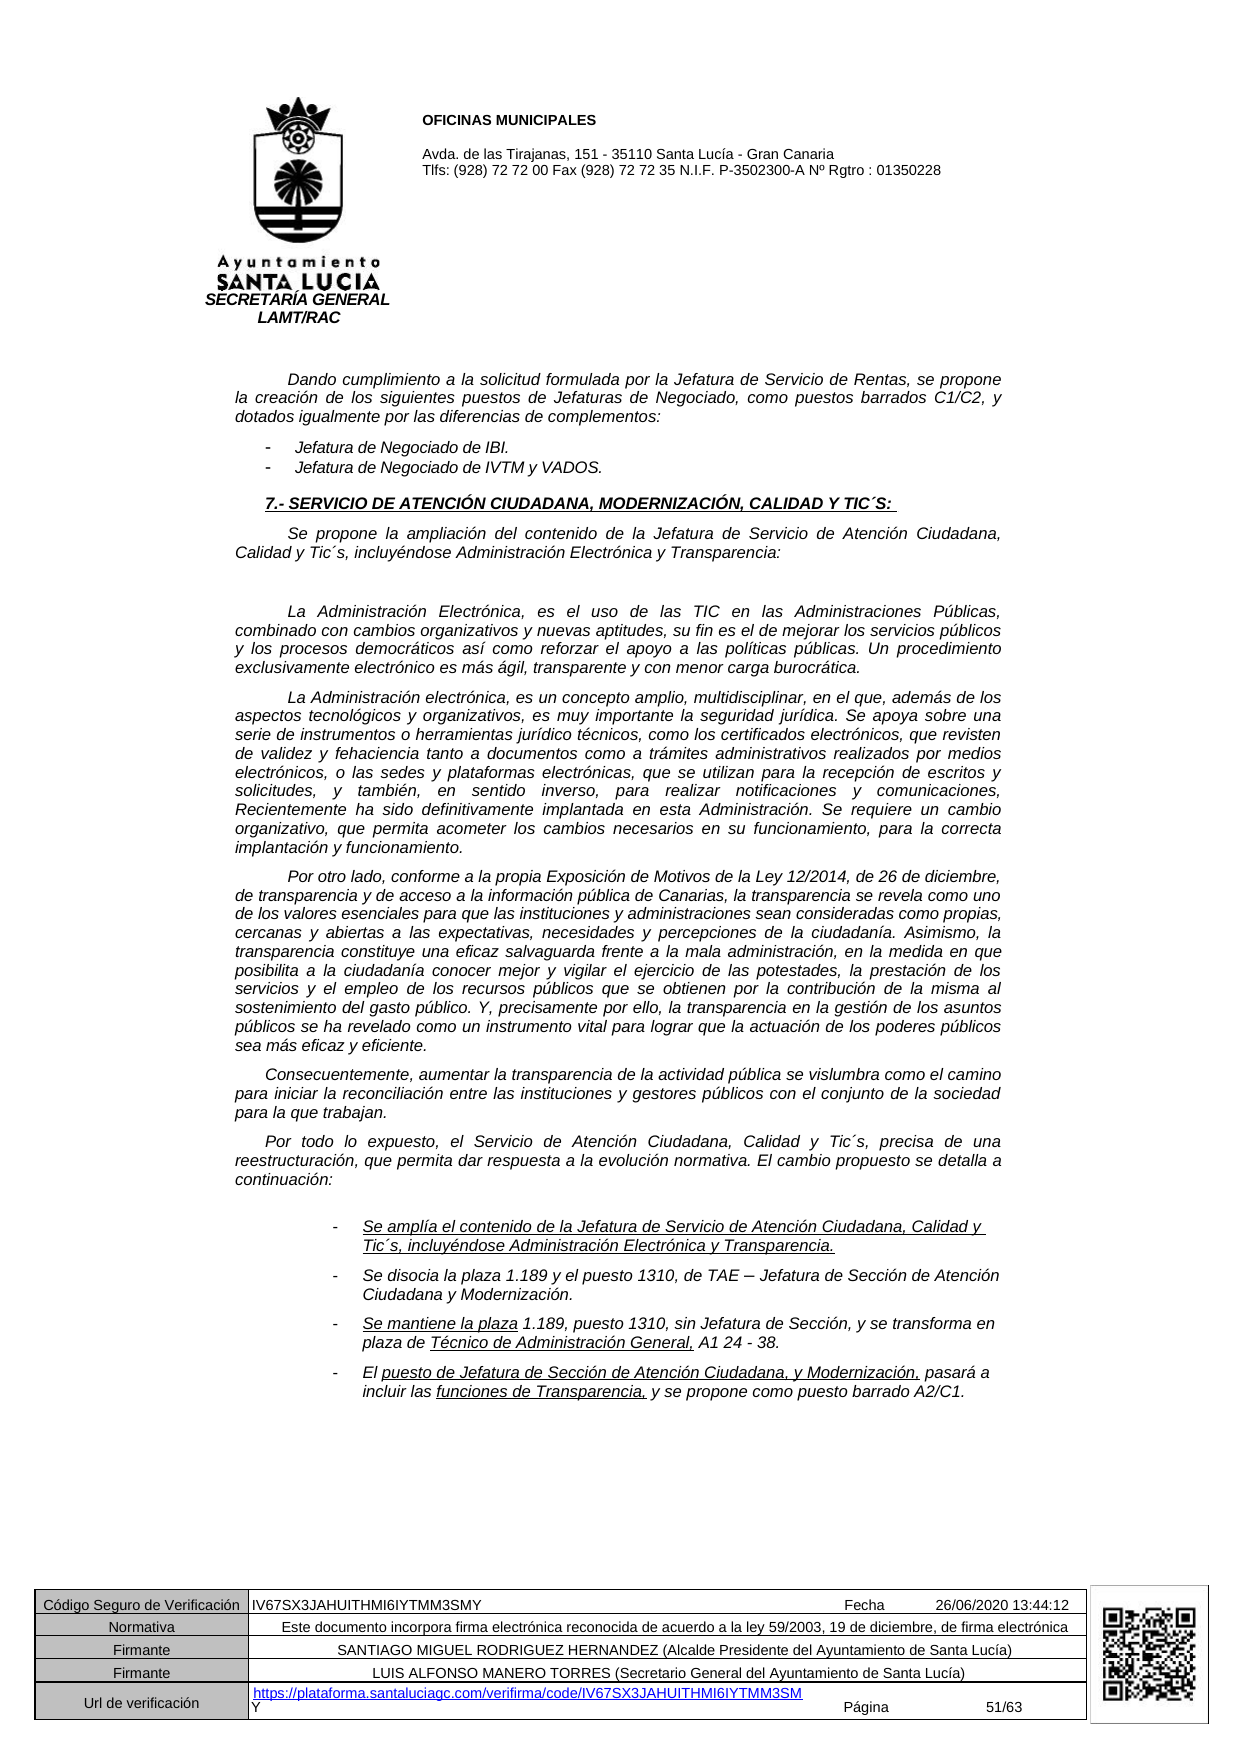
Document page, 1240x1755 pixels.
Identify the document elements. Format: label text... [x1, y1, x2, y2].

table_header IV67SX3JAHUITHMI6IYTMM3SMY Fecha 26/06/2020 13:44:12 [249, 1590, 1086, 1613]
text - Se disocia la plaza 1.189 y el puesto 1310, de TAE – Jefatura de Sección de Atención Ciudadana y Modernización. [332, 1267, 1004, 1304]
table_header OFICINAS MUNICIPALES Avda. de las Tirajanas, 151 - 35110 Santa Lucía - Gran Canaria Tlfs: (928) 72 72 00 Fax (928) 72 72 35 N.I.F. P-3502300-A Nº Rgtro : 01350228 [392, 96, 1131, 291]
text La Administración Electrónica, es el uso de las TIC en las Administraciones Públicas, combinado con cambios organizativos y nuevas aptitudes, su fin es el de mejorar los servicios públicos y los procesos democráticos así como reforzar el apoyo a las políticas públicas. Un procedimiento exclusivamente electrónico es más ágil, transparente y con menor carga burocrática. [235, 602, 1004, 677]
text Por otro lado, conforme a la propia Exposición de Motivos de la Ley 12/2014, de 26 de diciembre, de transparencia y de acceso a la información pública de Canarias, la transparencia se revela como uno de los valores esenciales para que las instituciones y administraciones sean consideradas como propias, cercanas y abiertas a las expectativas, necesidades y percepciones de la ciudadanía. Asimismo, la transparencia constituye una eficaz salvaguarda frente a la mala administración, en la medida en que posibilita a la ciudadanía conocer mejor y vigilar el ejercicio de las potestades, la prestación de los servicios y el empleo de los recursos públicos que se obtienen por la contribución de la misma al sostenimiento del gasto público. Y, precisamente por ello, la transparencia en la gestión de los asuntos públicos se ha revelado como un instrumento vital para lograr que la actuación de los poderes públicos sea más eficaz y eficiente. [235, 867, 1004, 1055]
table_cell SECRETARÍA GENERAL LAMT/RAC [77, 291, 392, 329]
text - Se amplía el contenido de la Jefatura de Servicio de Atención Ciudadana, Calidad y Tic´s, incluyéndose Administración Electrónica y Transparencia. [332, 1218, 1004, 1256]
text Dando cumplimiento a la solicitud formulada por la Jefatura de Servicio de Rentas, se propone la creación de los siguientes puestos de Jefaturas de Negociado, como puestos barrados C1/C2, y dotados igualmente por las diferencias de complementos: [235, 370, 1004, 426]
text - Jefatura de Negociado de IBI. [265, 439, 1131, 457]
text La Administración electrónica, es un concepto amplio, multidisciplinar, en el que, además de los aspectos tecnológicos y organizativos, es muy importante la seguridad jurídica. Se apoya sobre una serie de instrumentos o herramientas jurídico técnicos, como los certificados electrónicos, que revisten de validez y fehaciencia tanto a documentos como a trámites administrativos realizados por medios electrónicos, o las sedes y plataformas electrónicas, que se utilizan para la recepción de escritos y solicitudes, y también, en sentido inverso, para realizar notificaciones y comunicaciones, Recientemente ha sido definitivamente implantada en esta Administración. Se requiere un cambio organizativo, que permita acometer los cambios necesarios en su funcionamiento, para la correcta implantación y funcionamiento. [235, 688, 1004, 857]
table_cell SANTIAGO MIGUEL RODRIGUEZ HERNANDEZ (Alcalde Presidente del Ayuntamiento de Santa Lucía) [249, 1636, 1086, 1658]
table_cell Firmante [36, 1659, 248, 1681]
table_cell LUIS ALFONSO MANERO TORRES (Secretario General del Ayuntamiento de Santa Lucía) [249, 1659, 1086, 1681]
text Consecuentemente, aumentar la transparencia de la actividad pública se vislumbra como el camino para iniciar la reconciliación entre las instituciones y gestores públicos con el conjunto de la sociedad para la que trabajan. [235, 1066, 1004, 1122]
table_cell Este documento incorpora firma electrónica reconocida de acuerdo a la ley 59/2003, 19 de diciembre, de firma electrónica [249, 1614, 1086, 1635]
table_cell Normativa [36, 1614, 248, 1635]
text - Jefatura de Negociado de IVTM y VADOS. [265, 459, 1131, 477]
table_cell Url de verificación [36, 1683, 248, 1719]
table_cell https://plataforma.santaluciagc.com/verifirma/code/IV67SX3JAHUITHMI6IYTMM3SM Y Página 51/63 [249, 1683, 1086, 1719]
table_header [77, 96, 392, 291]
text Se propone la ampliación del contenido de la Jefatura de Servicio de Atención Ciudadana, Calidad y Tic´s, incluyéndose Administración Electrónica y Transparencia: [235, 524, 1004, 562]
table_cell Firmante [36, 1636, 248, 1658]
text 7.- SERVICIO DE ATENCIÓN CIUDADANA, MODERNIZACIÓN, CALIDAD Y TIC´S: [265, 495, 1131, 513]
table_header Código Seguro de Verificación [36, 1590, 248, 1613]
text Por todo lo expuesto, el Servicio de Atención Ciudadana, Calidad y Tic´s, precisa de una reestructuración, que permita dar respuesta a la evolución normativa. El cambio propuesto se detalla a continuación: [235, 1132, 1004, 1189]
table_cell [392, 291, 1131, 329]
text - Se mantiene la plaza 1.189, puesto 1310, sin Jefatura de Sección, y se transforma en plaza de Técnico de Administración General, A1 24 - 38. [332, 1315, 1004, 1352]
text - El puesto de Jefatura de Sección de Atención Ciudadana, y Modernización, pasará a incluir las funciones de Transparencia, y se propone como puesto barrado A2/C1. [332, 1363, 1004, 1401]
